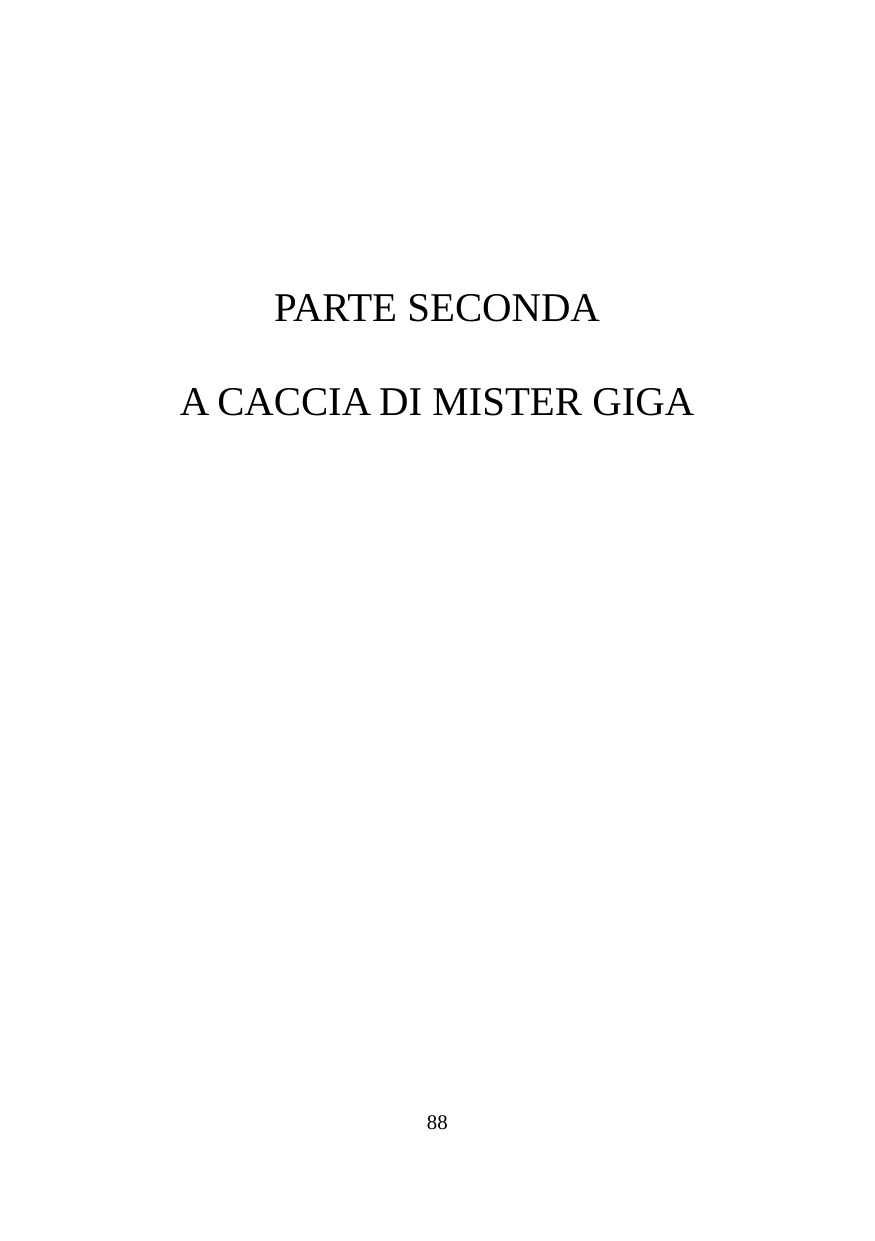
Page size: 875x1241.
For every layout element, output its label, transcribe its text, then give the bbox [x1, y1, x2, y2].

subtitle PARTE SECONDA A CACCIA DI MISTER GIGA [106, 283, 768, 424]
